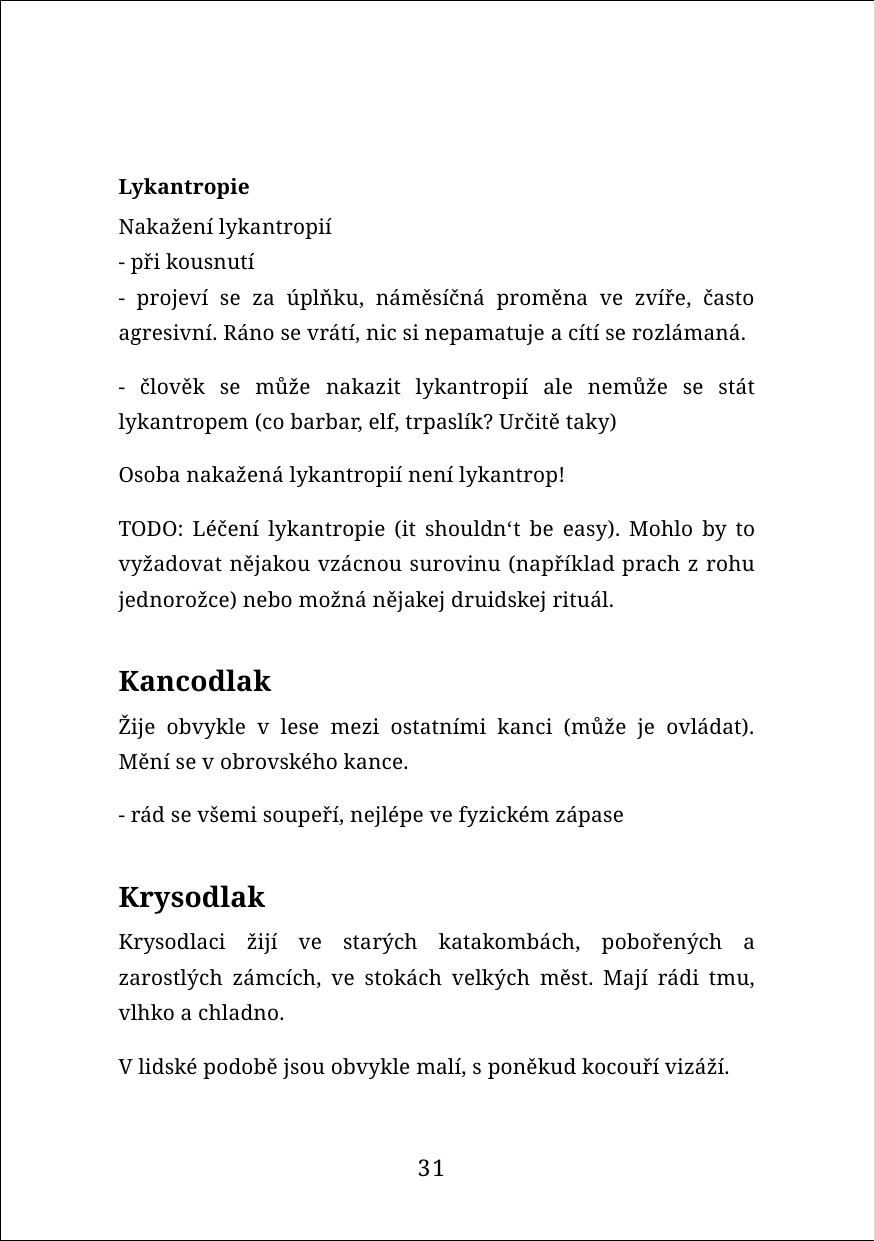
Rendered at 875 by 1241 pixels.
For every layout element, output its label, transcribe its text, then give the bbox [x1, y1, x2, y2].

text Nakažení lykantropií - při kousnutí - projeví se za úplňku, náměsíčná proměna ve zvíře, často agresivní. Ráno se vrátí, nic si nepamatuje a cítí se rozlámaná. [118, 212, 756, 347]
subtitle Lykantropie [118, 172, 756, 200]
subtitle Kancodlak [118, 662, 756, 700]
text Žije obvykle v lese mezi ostatními kanci (může je ovládat). Mění se v obrovského kance. [118, 712, 756, 776]
subtitle Krysodlak [118, 877, 756, 916]
text Osoba nakažená lykantropií není lykantrop! [118, 461, 756, 489]
text - člověk se může nakazit lykantropií ale nemůže se stát lykantropem (co barbar, elf, trpaslík? Určitě taky) [118, 372, 756, 436]
text TODO: Léčení lykantropie (it shouldn‘t be easy). Mohlo by to vyžadovat nějakou vzácnou surovinu (například prach z rohu jednorožce) nebo možná nějakej druidskej rituál. [118, 514, 756, 613]
text Krysodlaci žijí ve starých katakombách, pobořených a zarostlých zámcích, ve stokách velkých měst. Mají rádi tmu, vlhko a chladno. [118, 927, 756, 1027]
text V lidské podobě jsou obvykle malí, s poněkud kocouří vizáží. [118, 1052, 756, 1080]
text - rád se všemi soupeří, nejlépe ve fyzickém zápase [118, 801, 756, 829]
